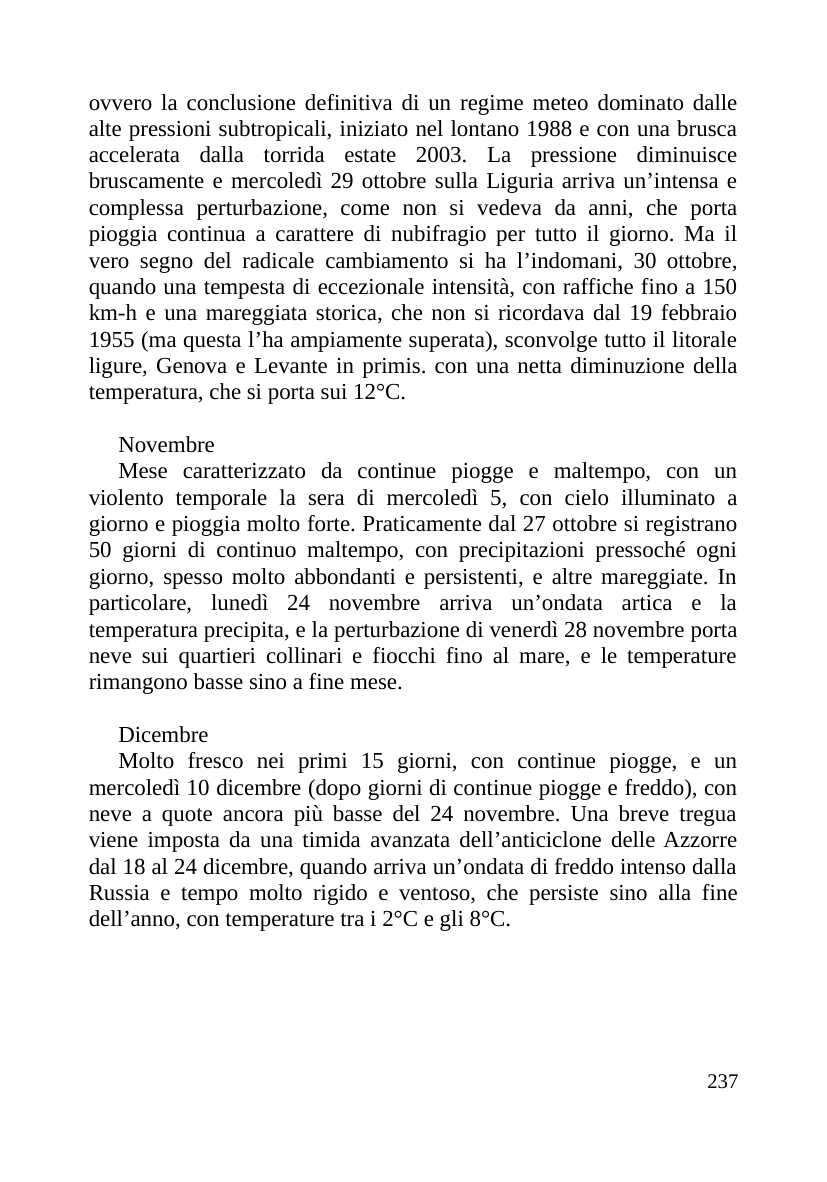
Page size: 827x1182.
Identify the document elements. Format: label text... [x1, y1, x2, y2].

text ovvero la conclusione definitiva di un regime meteo dominato dalle alte pressioni subtropicali, iniziato nel lontano 1988 e con una brusca accelerata dalla torrida estate 2003. La pressione diminuisce bruscamente e mercoledì 29 ottobre sulla Liguria arriva un’intensa e complessa perturbazione, come non si vedeva da anni, che porta pioggia continua a carattere di nubifragio per tutto il giorno. Ma il vero segno del radicale cambiamento si ha l’indomani, 30 ottobre, quando una tempesta di eccezionale intensità, con raffiche fino a 150 km-h e una mareggiata storica, che non si ricordava dal 19 febbraio 1955 (ma questa l’ha ampiamente superata), sconvolge tutto il litorale ligure, Genova e Levante in primis. con una netta diminuzione della temperatura, che si porta sui 12°C. [88, 88, 738, 405]
text Dicembre [88, 721, 738, 747]
text Novembre [88, 431, 738, 457]
text Mese caratterizzato da continue piogge e maltempo, con un violento temporale la sera di mercoledì 5, con cielo illuminato a giorno e pioggia molto forte. Praticamente dal 27 ottobre si registrano 50 giorni di continuo maltempo, con precipitazioni pressoché ogni giorno, spesso molto abbondanti e persistenti, e altre mareggiate. In particolare, lunedì 24 novembre arriva un’ondata artica e la temperatura precipita, e la perturbazione di venerdì 28 novembre porta neve sui quartieri collinari e fiocchi fino al mare, e le temperature rimangono basse sino a fine mese. [88, 457, 738, 695]
text Molto fresco nei primi 15 giorni, con continue piogge, e un mercoledì 10 dicembre (dopo giorni di continue piogge e freddo), con neve a quote ancora più basse del 24 novembre. Una breve tregua viene imposta da una timida avanzata dell’anticiclone delle Azzorre dal 18 al 24 dicembre, quando arriva un’ondata di freddo intenso dalla Russia e tempo molto rigido e ventoso, che persiste sino alla fine dell’anno, con temperature tra i 2°C e gli 8°C. [88, 747, 738, 932]
